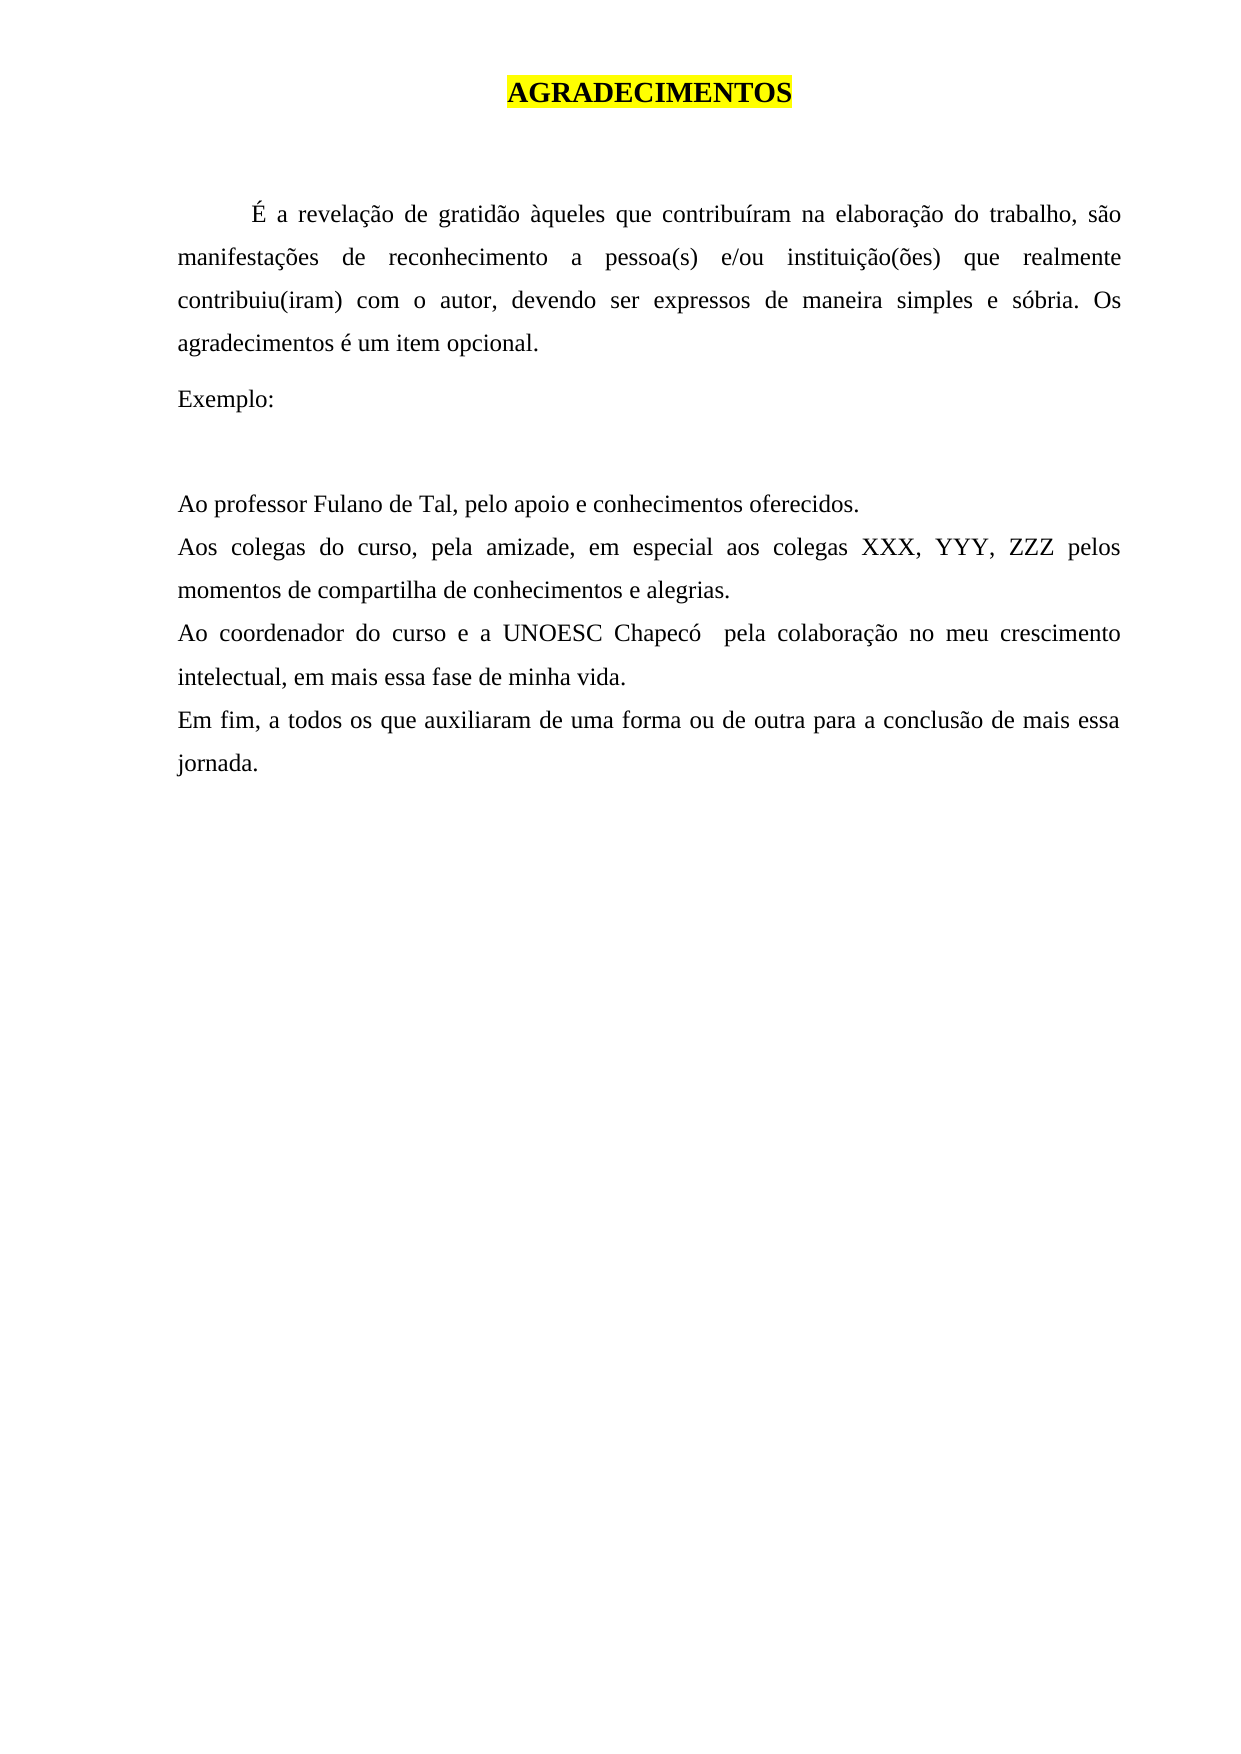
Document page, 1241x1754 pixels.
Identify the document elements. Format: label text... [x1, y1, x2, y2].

text É a revelação de gratidão àqueles que contribuíram na elaboração do trabalho, são manifestações de reconhecimento a pessoa(s) e/ou instituição(ões) que realmente contribuiu(iram) com o autor, devendo ser expressos de maneira simples e sóbria. Os agradecimentos é um item opcional. [177, 199, 1122, 357]
text Ao coordenador do curso e a UNOESC Chapecó pela colaboração no meu crescimento intelectual, em mais essa fase de minha vida. [177, 618, 1122, 690]
text Em fim, a todos os que auxiliaram de uma forma ou de outra para a conclusão de mais essa jornada. [177, 705, 1122, 777]
text AGRADECIMENTOS [177, 75, 1122, 108]
text Ao professor Fulano de Tal, pelo apoio e conhecimentos oferecidos. [177, 489, 1122, 518]
text Exemplo: [177, 384, 1122, 413]
text Aos colegas do curso, pela amizade, em especial aos colegas XXX, YYY, ZZZ pelos momentos de compartilha de conhecimentos e alegrias. [177, 532, 1122, 604]
